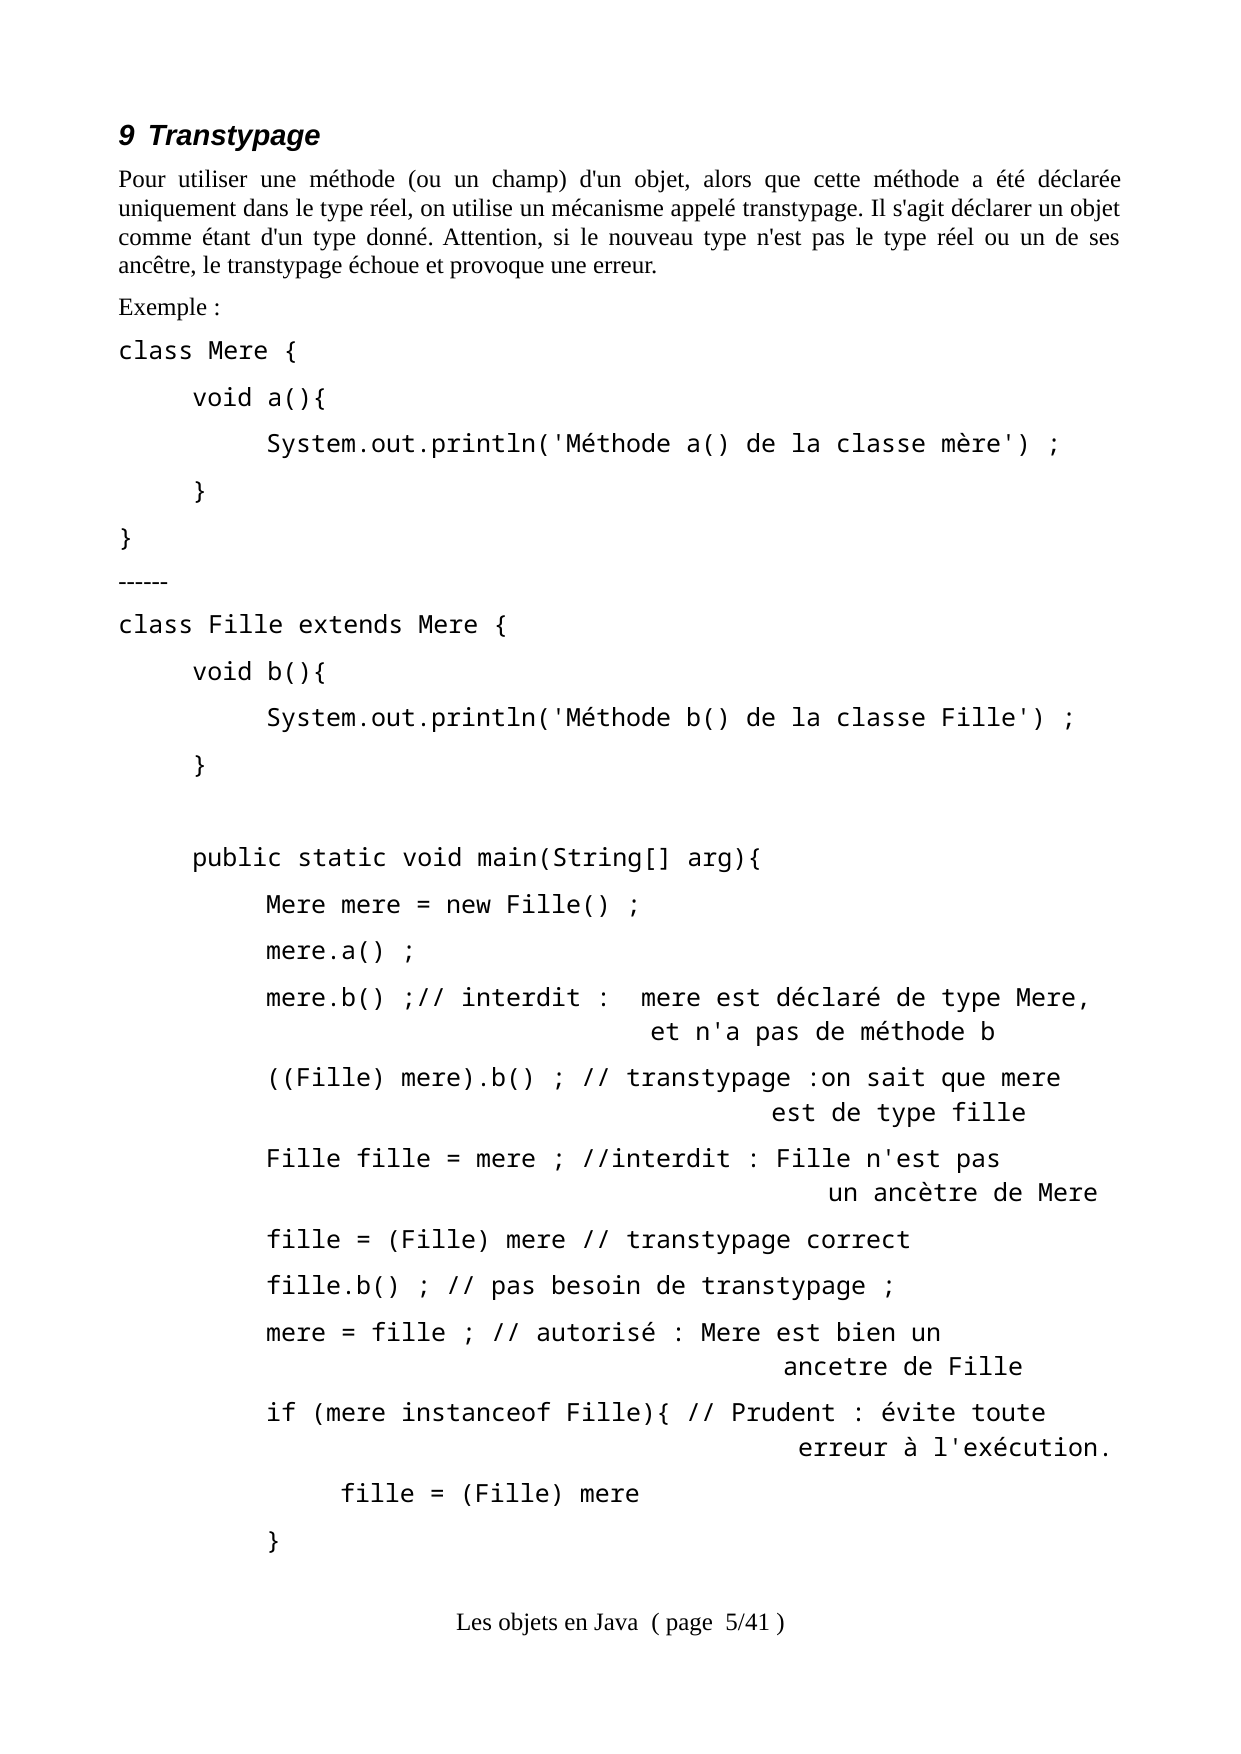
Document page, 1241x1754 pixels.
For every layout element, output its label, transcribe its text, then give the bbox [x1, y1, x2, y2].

text mere.a() ; [118, 933, 1122, 967]
text fille = (Fille) mere [118, 1476, 1122, 1510]
text void b(){ [118, 653, 1122, 688]
text System.out.println('Méthode a() de la classe mère') ; [118, 426, 1122, 460]
text } [118, 747, 1122, 781]
text Fille fille = mere ; //interdit : Fille n'est pas un ancètre de Mere [118, 1141, 1122, 1209]
text class Fille extends Mere { [118, 607, 1122, 641]
text ------ [118, 566, 1122, 594]
text fille.b() ; // pas besoin de transtypage ; [118, 1268, 1122, 1302]
text void a(){ [118, 379, 1122, 413]
text ((Fille) mere).b() ; // transtypage :on sait que mere est de type fille [118, 1060, 1122, 1128]
text Mere mere = new Fille() ; [118, 886, 1122, 920]
text System.out.println('Méthode b() de la classe Fille') ; [118, 700, 1122, 734]
text class Mere { [118, 333, 1122, 367]
text } [118, 1522, 1122, 1556]
text mere = fille ; // autorisé : Mere est bien un ancetre de Fille [118, 1314, 1122, 1383]
text Exemple : [118, 292, 1122, 320]
text } [118, 473, 1122, 507]
text mere.b() ;// interdit : mere est déclaré de type Mere, et n'a pas de méthode b [118, 979, 1122, 1048]
text if (mere instanceof Fille){ // Prudent : évite toute erreur à l'exécution. [118, 1395, 1122, 1463]
text public static void main(String[] arg){ [118, 840, 1122, 874]
subtitle Transtypage [118, 118, 1122, 152]
text } [118, 519, 1122, 553]
text Pour utiliser une méthode (ou un champ) d'un objet, alors que cette méthode a été déclarée uniquement dans le type réel, on utilise un mécanisme appelé transtypage. Il s'agit déclarer un objet comme étant d'un type donné. Attention, si le nouveau type n'est pas le type réel ou un de ses ancêtre, le transtypage échoue et provoque une erreur. [118, 164, 1122, 279]
text fille = (Fille) mere // transtypage correct [118, 1221, 1122, 1255]
